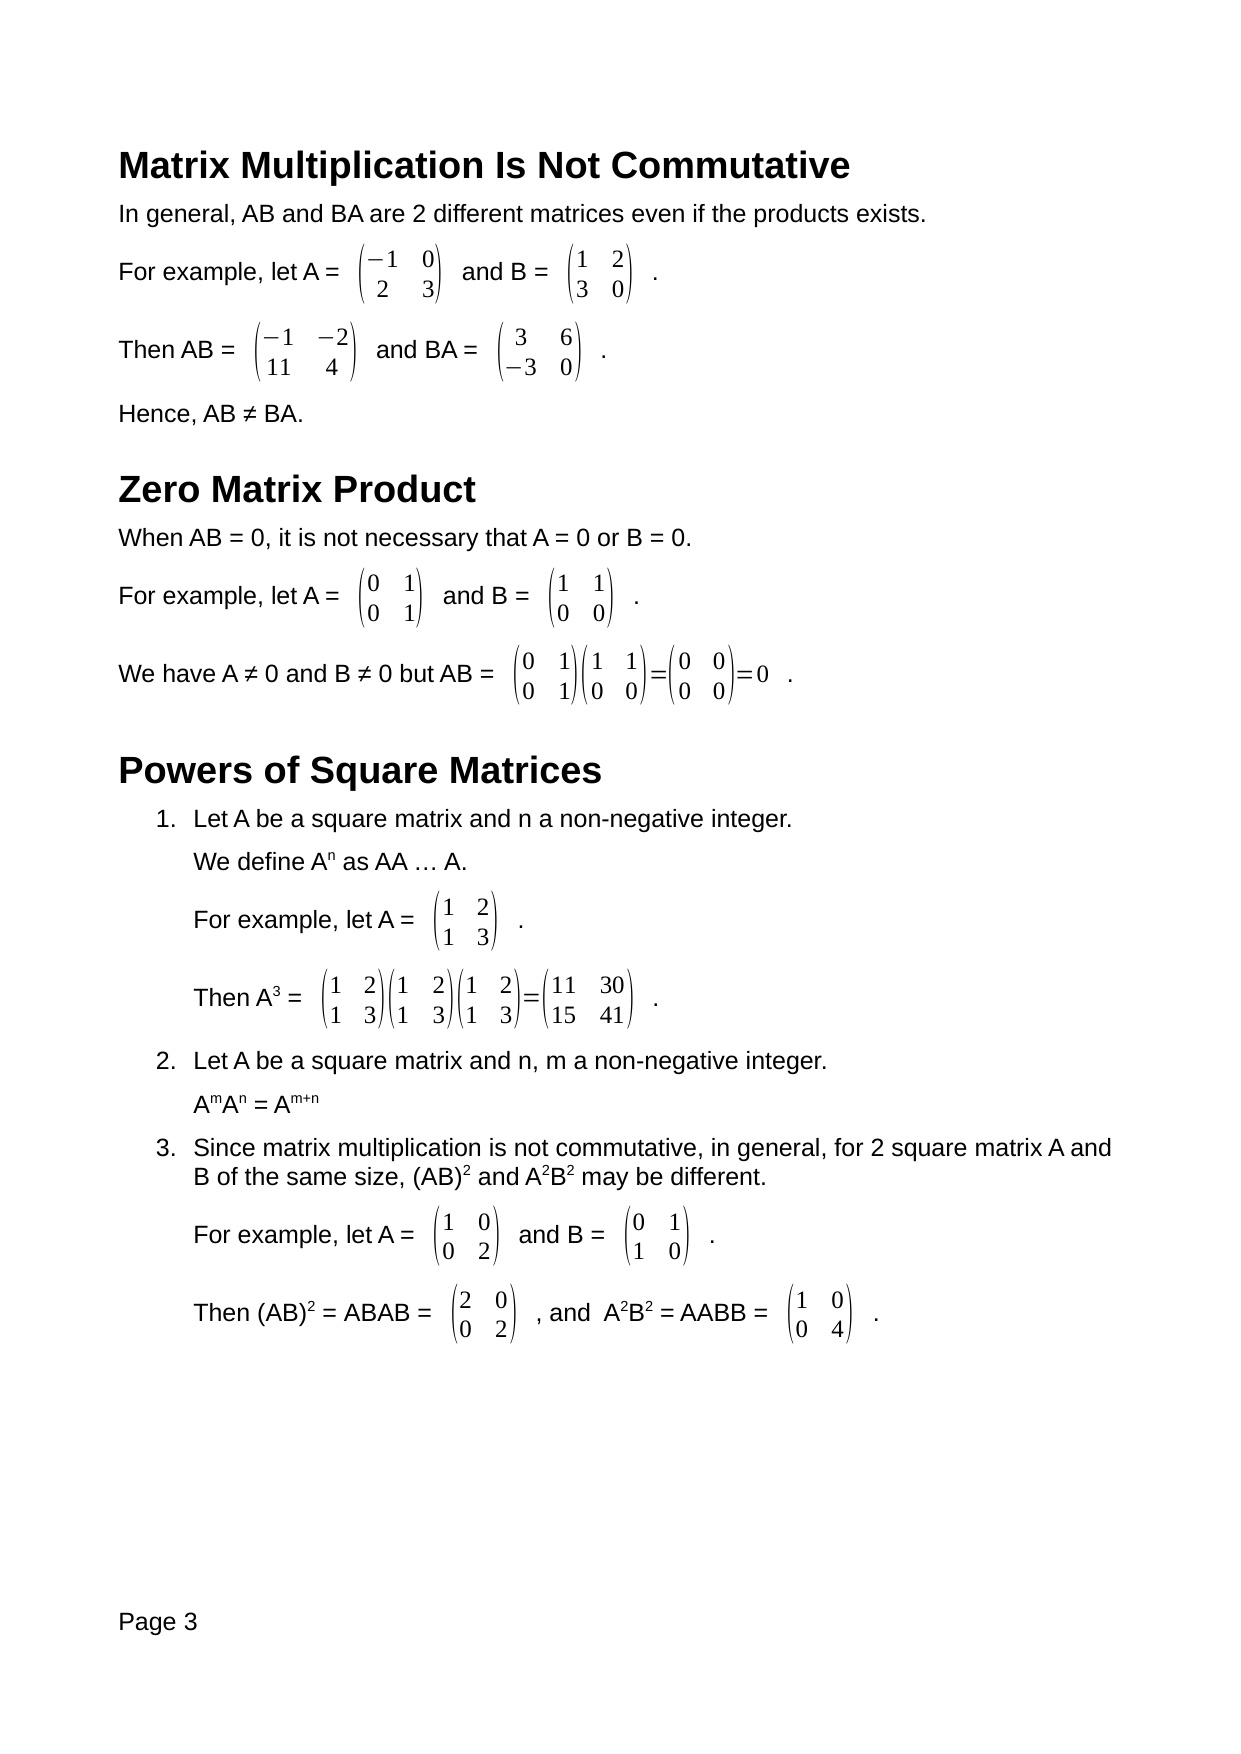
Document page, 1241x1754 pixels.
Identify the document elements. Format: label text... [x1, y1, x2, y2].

text Hence, AB ≠ BA. [118, 399, 1122, 427]
list For example, let A =. [156, 890, 1122, 954]
subtitle Powers of Square Matrices [118, 747, 1122, 791]
text In general, AB and BA are 2 different matrices even if the products exists. [118, 199, 1122, 228]
subtitle Matrix Multiplication Is Not Commutative [118, 143, 1122, 187]
text For example, let A =and B =. [118, 566, 1122, 630]
list We define An as AA … A. [156, 847, 1122, 876]
list Let A be a square matrix and n a non-negative integer. [156, 804, 1122, 832]
list Then A3 =. [156, 968, 1122, 1032]
text For example, let A =and B =. [118, 243, 1122, 306]
subtitle Zero Matrix Product [118, 467, 1122, 511]
list Since matrix multiplication is not commutative, in general, for 2 square matrix A and B of the same size, (AB)2 and A2B2 may be different. [156, 1133, 1122, 1191]
text Then AB =and BA =. [118, 321, 1122, 384]
text When AB = 0, it is not necessary that A = 0 or B = 0. [118, 523, 1122, 552]
text We have A ≠ 0 and B ≠ 0 but AB =. [118, 644, 1122, 708]
list Then (AB)2 = ABAB =, and A2B2 = AABB =. [156, 1283, 1122, 1347]
list For example, let A =and B =. [156, 1205, 1122, 1268]
list AmAn = Am+n [156, 1090, 1122, 1118]
list Let A be a square matrix and n, m a non-negative integer. [156, 1046, 1122, 1075]
